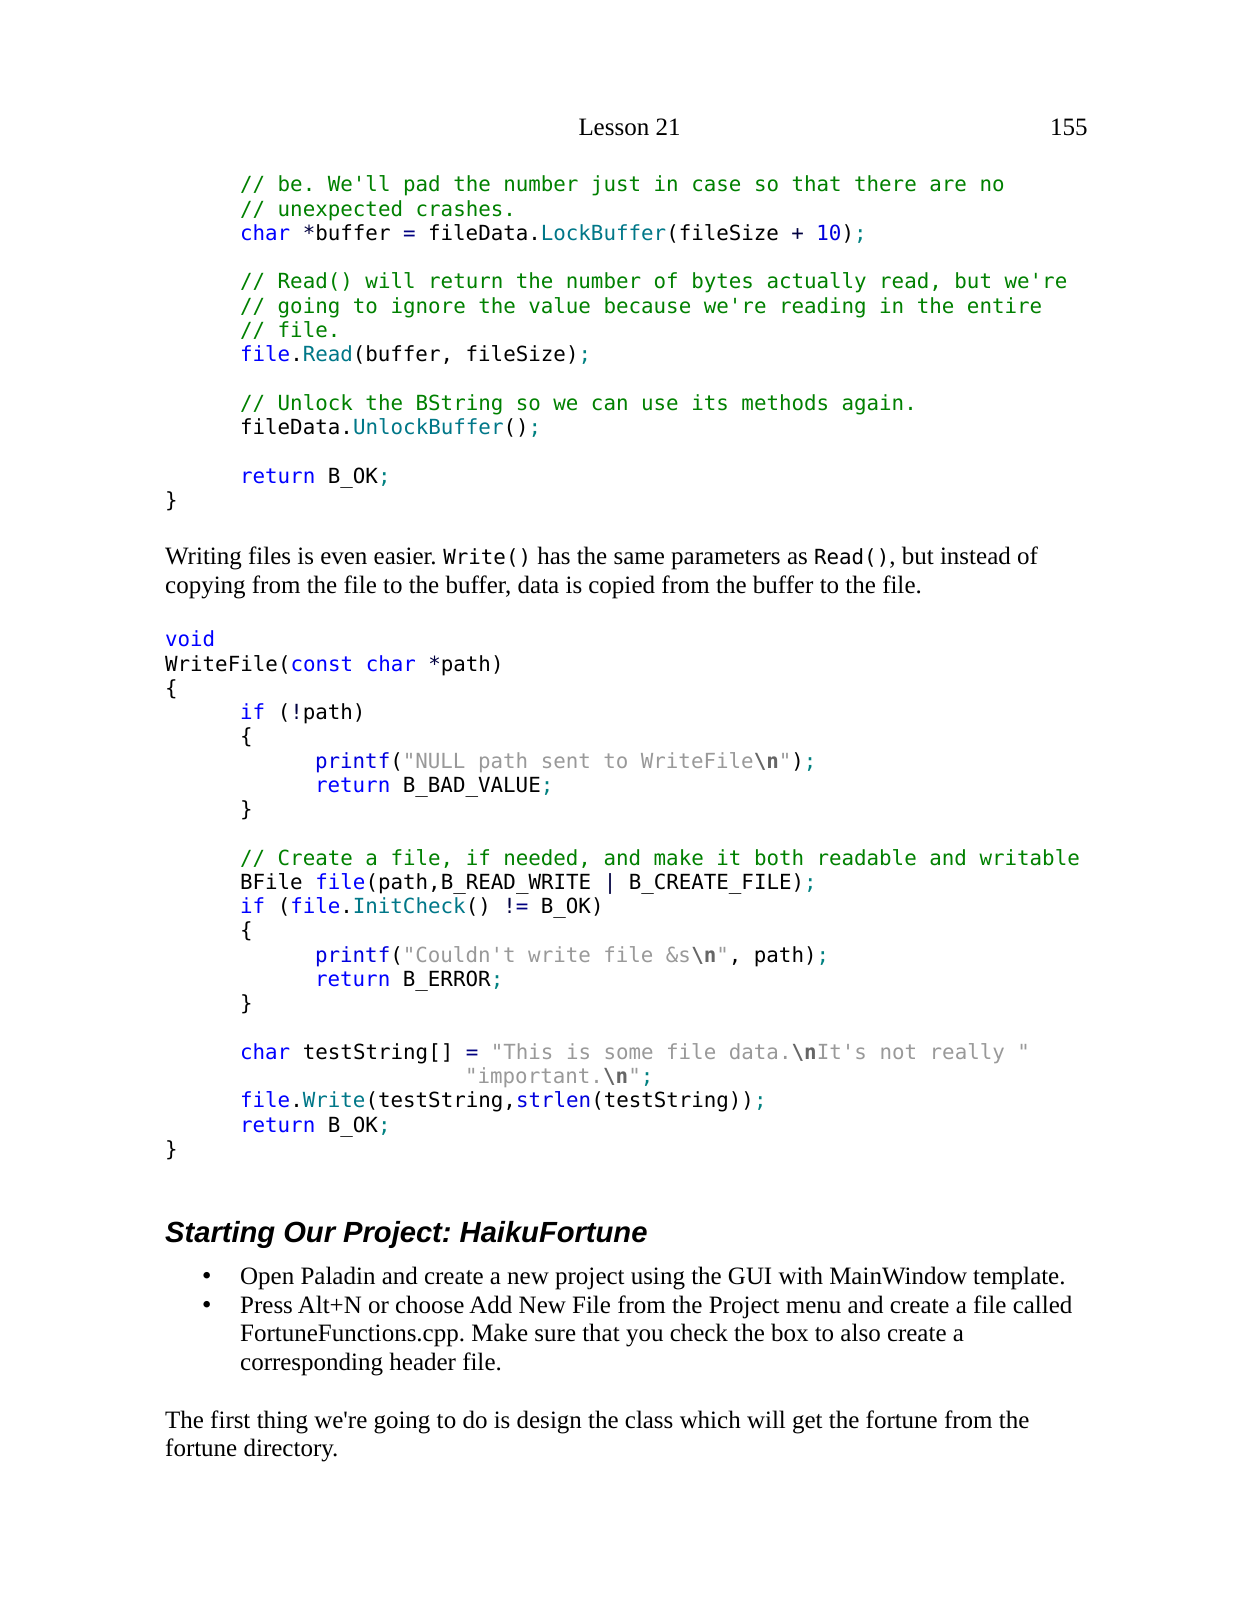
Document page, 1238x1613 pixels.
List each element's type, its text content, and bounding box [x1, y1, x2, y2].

text return B_OK; } [165, 1113, 1087, 1161]
text file.Write(testString,strlen(testString)); [165, 1088, 1087, 1113]
text // going to ignore the value because we're reading in the entire [165, 294, 1087, 318]
text { [165, 918, 1087, 943]
text Writing files is even easier. Write() has the same parameters as Read(), but instead of copying from the file to the buffer, data is copied from the buffer to the file. [165, 541, 1087, 598]
text // Unlock the BString so we can use its methods again. [165, 391, 1087, 415]
text WriteFile(const char *path) [165, 652, 1087, 676]
text fileData.UnlockBuffer(); [165, 415, 1087, 439]
text } [165, 797, 1087, 821]
text The first thing we're going to do is design the class which will get the fortune from the fortune directory. [165, 1405, 1087, 1462]
text BFile file(path,B_READ_WRITE | B_CREATE_FILE); [165, 870, 1087, 894]
text if (file.InitCheck() != B_OK) [165, 894, 1087, 918]
list Open Paladin and create a new project using the GUI with MainWindow template. [202, 1261, 1087, 1290]
text return B_ERROR; } [165, 967, 1087, 1016]
text // unexpected crashes. [165, 197, 1087, 221]
text if (!path) [165, 700, 1087, 724]
text char *buffer = fileData.LockBuffer(fileSize + 10); [165, 221, 1087, 245]
text // be. We'll pad the number just in case so that there are no [165, 172, 1087, 197]
text // Create a file, if needed, and make it both readable and writable [165, 846, 1087, 870]
text file.Read(buffer, fileSize); [165, 342, 1087, 367]
text { [165, 676, 1087, 700]
text char testString[] = "This is some file data.\nIt's not really " [165, 1040, 1087, 1064]
text return B_OK; [165, 464, 1087, 488]
text // Read() will return the number of bytes actually read, but we're [165, 269, 1087, 294]
text { [165, 724, 1087, 749]
text return B_BAD_VALUE; [165, 773, 1087, 797]
text // file. [165, 318, 1087, 342]
text printf("NULL path sent to WriteFile\n"); [165, 749, 1087, 773]
text } [165, 488, 1087, 512]
text void [165, 627, 1087, 652]
text "important.\n"; [165, 1064, 1087, 1088]
text printf("Couldn't write file &s\n", path); [165, 943, 1087, 967]
subtitle Starting Our Project: HaikuFortune [165, 1215, 1087, 1248]
list Press Alt+N or choose Add New File from the Project menu and create a file called FortuneFunctions.cpp. Make sure that you check the box to also create a corresponding header file. [202, 1290, 1087, 1376]
